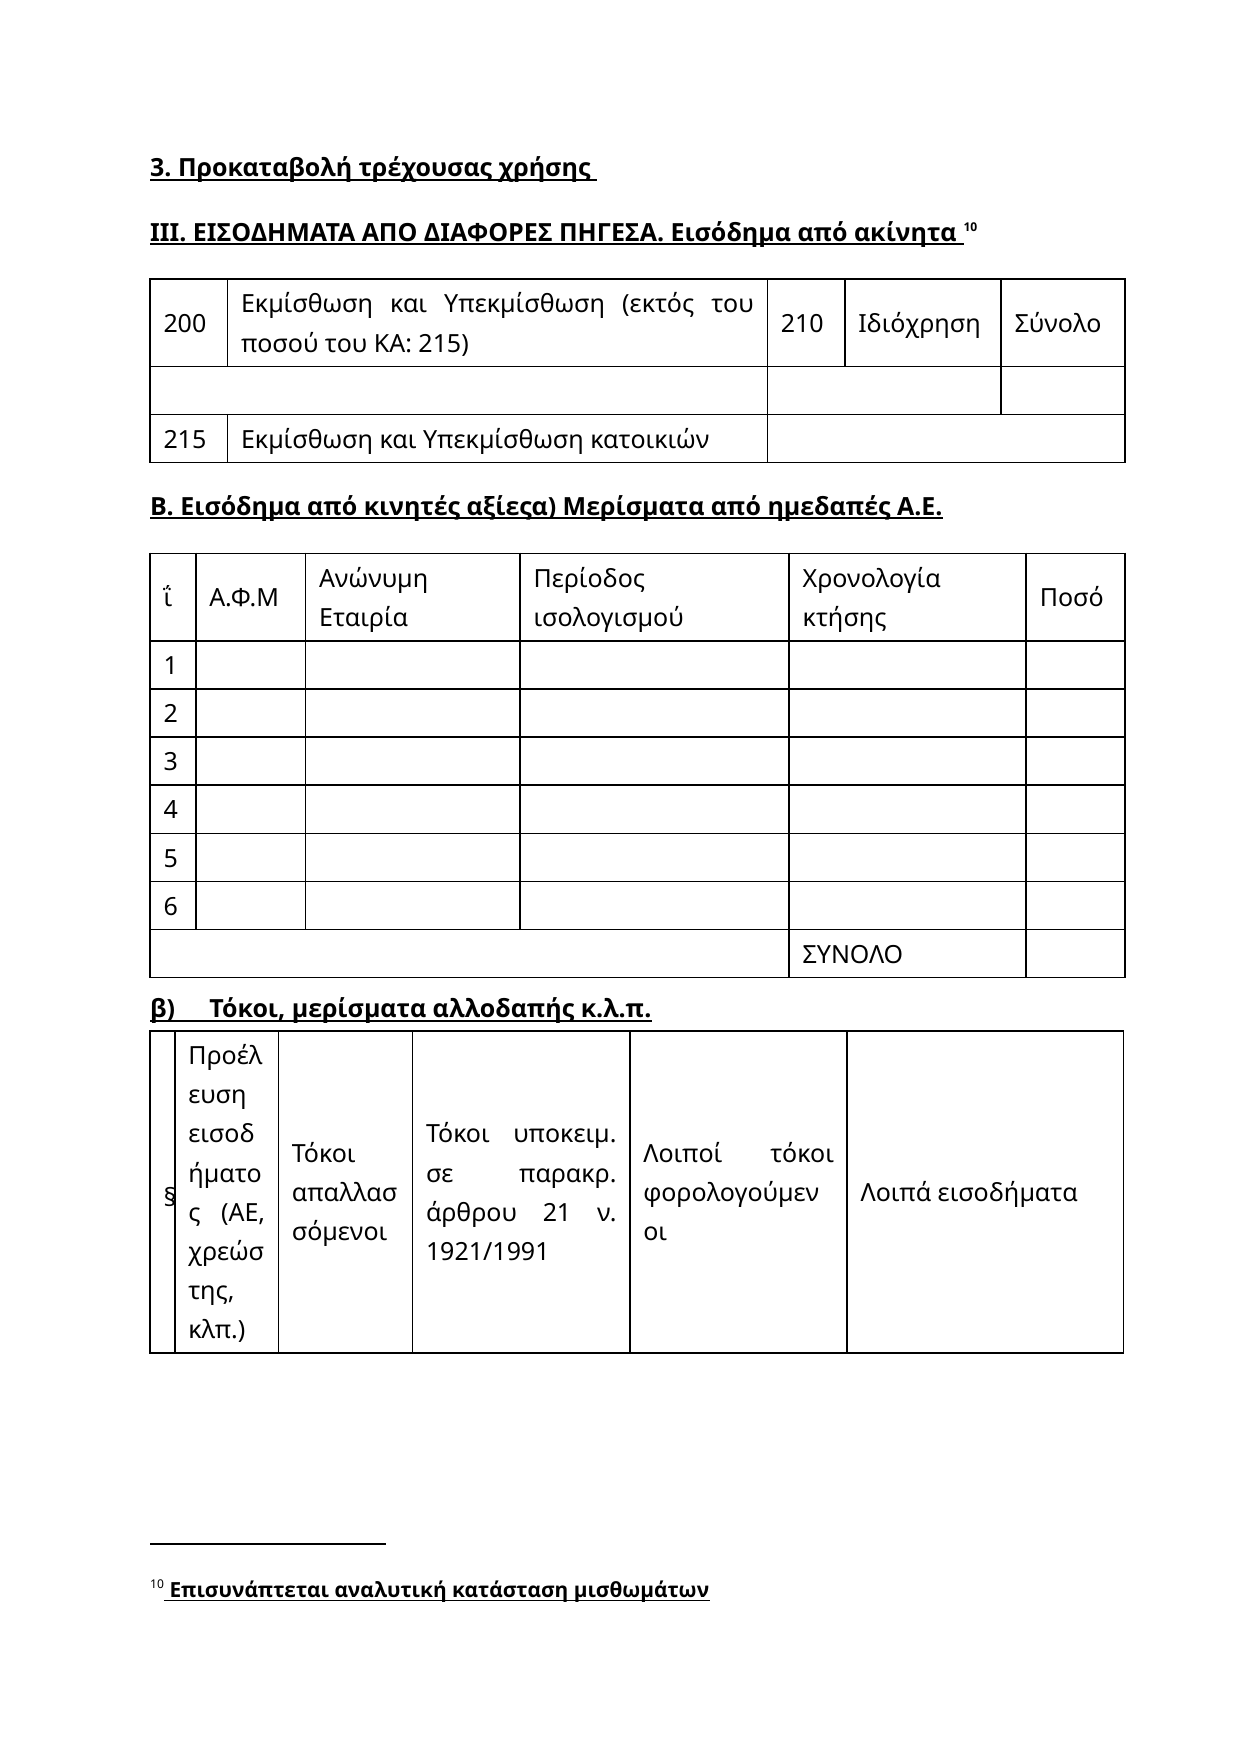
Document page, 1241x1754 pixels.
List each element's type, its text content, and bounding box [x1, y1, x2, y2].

table_cell [197, 738, 305, 784]
table_cell [197, 834, 305, 881]
table_header Λοιπά εισοδήματα [848, 1032, 1123, 1352]
table_cell [521, 786, 788, 832]
table_cell 3 [151, 738, 195, 784]
table_cell [306, 882, 519, 929]
table_cell [790, 882, 1025, 929]
table_cell [790, 786, 1025, 832]
table_cell [197, 690, 305, 736]
table_cell [1027, 930, 1124, 977]
table_cell [790, 738, 1025, 784]
table_cell 5 [151, 834, 195, 881]
text Β. Εισόδημα από κινητές αξίεςα) Μερίσματα από ημεδαπές A.E. [150, 488, 1090, 522]
table_cell [768, 415, 1124, 462]
table_cell [306, 738, 519, 784]
table_cell [521, 882, 788, 929]
table_cell Εκμίσθωση και Υπεκμίσθωση κατοικιών [228, 415, 767, 462]
table_header Περίοδος ισολογισμού [521, 554, 788, 640]
table_header § [151, 1032, 174, 1352]
table_cell [768, 367, 1000, 414]
table_cell 215 [151, 415, 227, 462]
table_cell [197, 642, 305, 688]
table_cell [790, 642, 1025, 688]
table_cell [521, 738, 788, 784]
table_cell [521, 690, 788, 736]
table_cell [521, 642, 788, 688]
table_header Α.Φ.Μ [197, 554, 305, 640]
table_cell [1027, 786, 1124, 832]
table_cell [306, 642, 519, 688]
table_cell [1027, 738, 1124, 784]
table_cell 4 [151, 786, 195, 832]
table_cell [521, 834, 788, 881]
table_cell [306, 834, 519, 881]
table_cell 2 [151, 690, 195, 736]
table_header Ανώνυμη Εταιρία [306, 554, 519, 640]
table_cell [197, 882, 305, 929]
table_cell 6 [151, 882, 195, 929]
table_header Τόκοι απαλλασσόμενοι [279, 1032, 412, 1352]
table_header Χρονολογία κτήσης [790, 554, 1025, 640]
table_header Τόκοι υποκειμ. σε παρακρ. άρθρου 21 ν. 1921/1991 [413, 1032, 629, 1352]
table_cell ΣΥΝΟΛΟ [790, 930, 1025, 977]
table_cell [790, 690, 1025, 736]
table_cell [790, 834, 1025, 881]
table_cell [1027, 882, 1124, 929]
table_cell [1027, 642, 1124, 688]
table_cell [1027, 834, 1124, 881]
table_cell [151, 367, 767, 414]
table_cell [306, 690, 519, 736]
table_header Λοιποί τόκοι φορολογούμενοι [631, 1032, 846, 1352]
table_header 210 [768, 280, 844, 366]
table_header 200 [151, 280, 227, 366]
table_cell [306, 786, 519, 832]
table_header Προέλευση εισοδήματος (ΑΕ, χρεώστης, κλπ.) [176, 1032, 278, 1352]
table_cell [151, 930, 788, 977]
table_cell [1002, 367, 1124, 414]
table_header Ποσό [1027, 554, 1124, 640]
text 3. Προκαταβολή τρέχουσας χρήσης [150, 150, 1090, 184]
table_cell 1 [151, 642, 195, 688]
table_header Εκμίσθωση και Υπεκμίσθωση (εκτός του ποσού του ΚΑ: 215) [228, 280, 767, 366]
list β) Τόκοι, μερίσματα αλλοδαπής κ.λ.π. [150, 991, 1090, 1025]
table_cell [1027, 690, 1124, 736]
table_cell [197, 786, 305, 832]
table_header Ιδιόχρηση [846, 280, 1000, 366]
table_header ΐ [151, 554, 195, 640]
text ΙΙΙ. ΕΙΣΟΔΗΜΑΤΑ ΑΠΟ ΔΙΑΦΟΡΕΣ ΠΗΓΕΣΑ. Εισόδημα από ακίνητα [150, 214, 1090, 248]
text Επισυνάπτεται αναλυτική κατάσταση μισθωμάτων [150, 1576, 1090, 1604]
table_header Σύνολο [1002, 280, 1124, 366]
